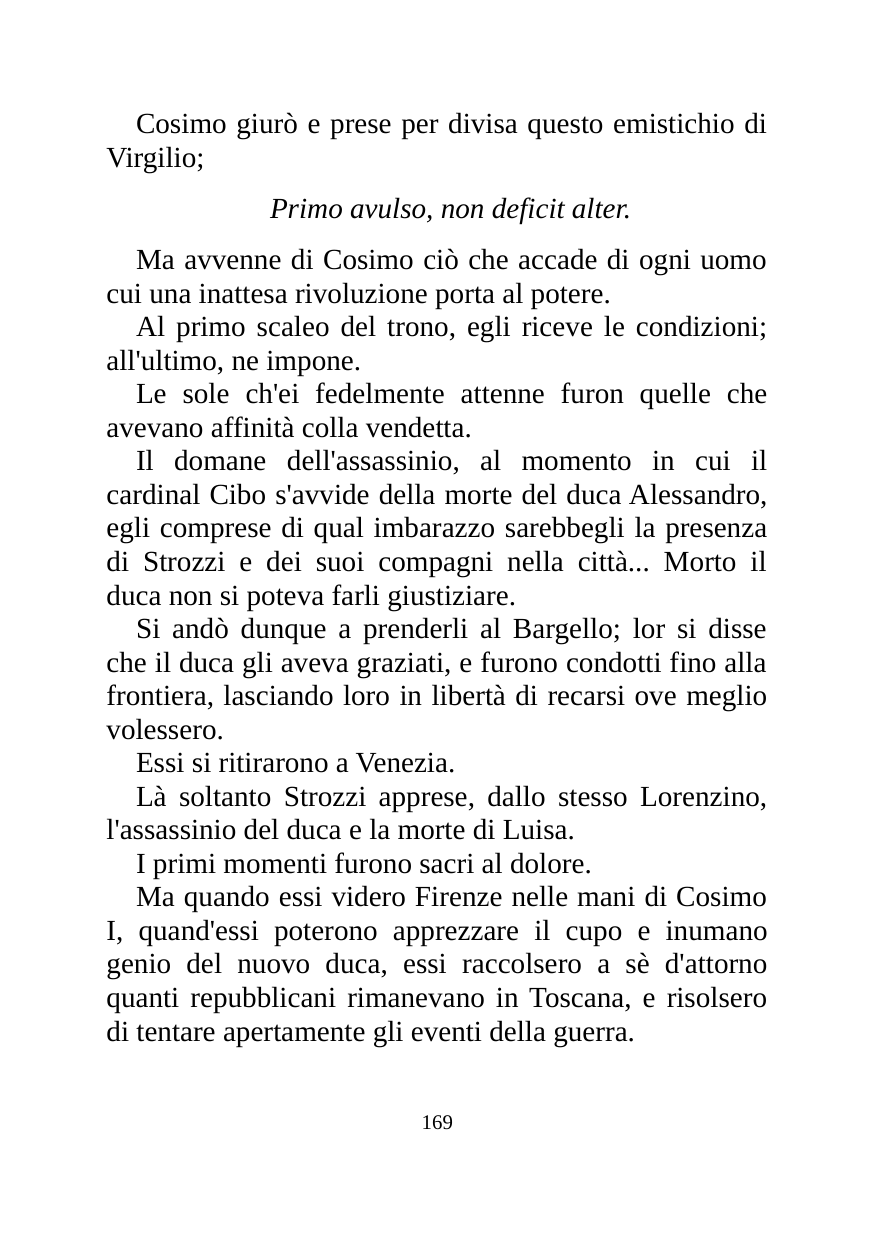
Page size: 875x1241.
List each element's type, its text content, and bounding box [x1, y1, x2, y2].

text Le sole ch'ei fedelmente attenne furon quelle che avevano affinità colla vendetta. [106, 376, 768, 443]
text Ma quando essi videro Firenze nelle mani di Cosimo I, quand'essi poterono apprezzare il cupo e inumano genio del nuovo duca, essi raccolsero a sè d'attorno quanti repubblicani rimanevano in Toscana, e risolsero di tentare apertamente gli eventi della guerra. [106, 879, 768, 1047]
text Cosimo giurò e prese per divisa questo emistichio di Virgilio; [106, 106, 768, 173]
text Essi si ritirarono a Venezia. [106, 745, 768, 779]
text Il domane dell'assassinio, al momento in cui il cardinal Cibo s'avvide della morte del duca Alessandro, egli comprese di qual imbarazzo sarebbegli la presenza di Strozzi e dei suoi compagni nella città... Morto il duca non si poteva farli giustiziare. [106, 443, 768, 611]
text Si andò dunque a prenderli al Bargello; lor si disse che il duca gli aveva graziati, e furono condotti fino alla frontiera, lasciando loro in libertà di recarsi ove meglio volessero. [106, 611, 768, 745]
text Là soltanto Strozzi apprese, dallo stesso Lorenzino, l'assassinio del duca e la morte di Luisa. [106, 779, 768, 846]
text Ma avvenne di Cosimo ciò che accade di ogni uomo cui una inattesa rivoluzione porta al potere. [106, 242, 768, 309]
text Primo avulso, non deficit alter. [106, 191, 768, 224]
text I primi momenti furono sacri al dolore. [106, 846, 768, 879]
text Al primo scaleo del trono, egli riceve le condizioni; all'ultimo, ne impone. [106, 309, 768, 376]
